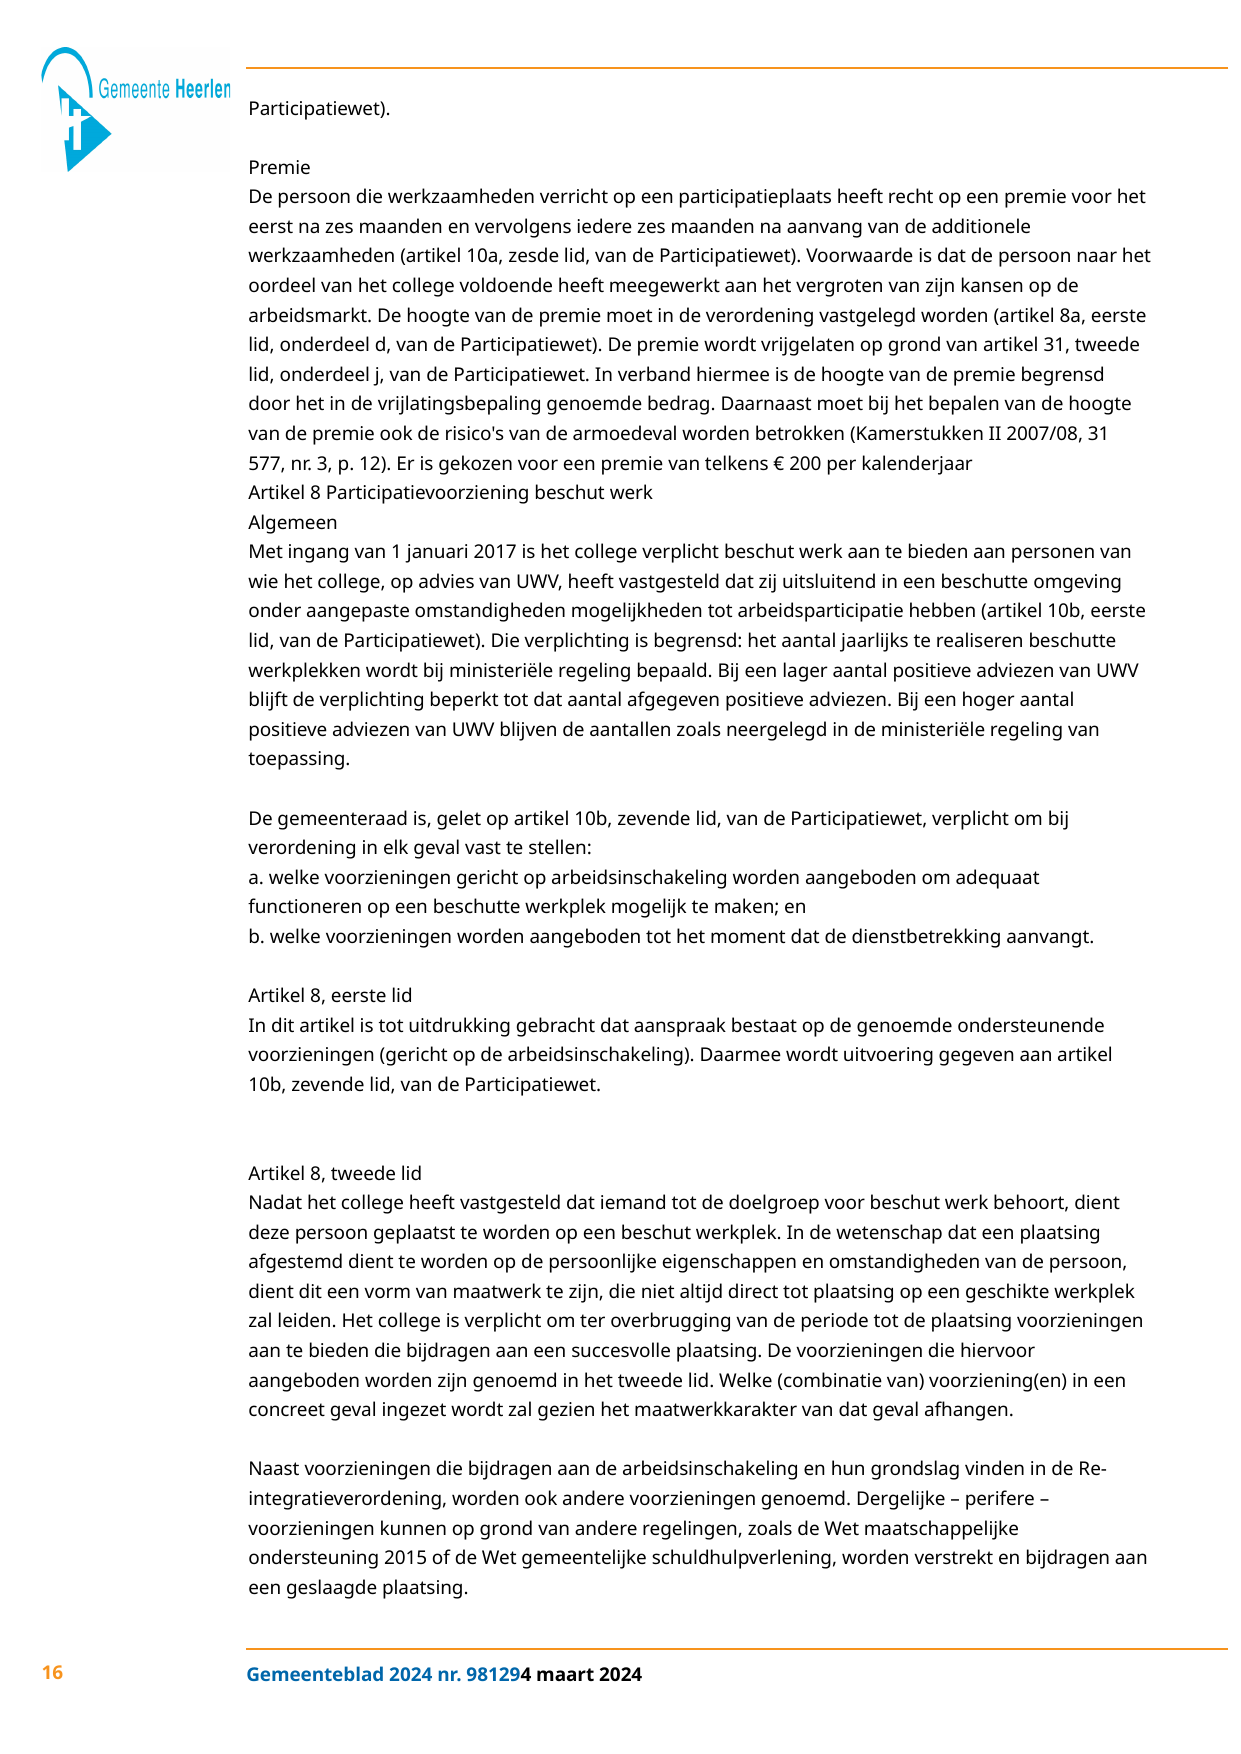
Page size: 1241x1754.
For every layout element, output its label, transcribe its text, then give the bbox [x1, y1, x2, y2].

picture [41, 47, 59, 70]
text Premie [248, 154, 1152, 180]
text De persoon die werkzaamheden verricht op een participatieplaats heeft recht op een premie voor het eerst na zes maanden en vervolgens iedere zes maanden na aanvang van de additionele werkzaamheden (artikel 10a, zesde lid, van de Participatiewet). Voorwaarde is dat de persoon naar het oordeel van het college voldoende heeft meegewerkt aan het vergroten van zijn kansen op de arbeidsmarkt. De hoogte van de premie moet in de verordening vastgelegd worden (artikel 8a, eerste lid, onderdeel d, van de Participatiewet). De premie wordt vrijgelaten op grond van artikel 31, tweede lid, onderdeel j, van de Participatiewet. In verband hiermee is de hoogte van de premie begrensd door het in de vrijlatingsbepaling genoemde bedrag. Daarnaast moet bij het bepalen van de hoogte van de premie ook de risico's van de armoedeval worden betrokken (Kamerstukken II 2007/08, 31 577, nr. 3, p. 12). Er is gekozen voor een premie van telkens € 200 per kalenderjaar [248, 183, 1152, 476]
text Artikel 8, eerste lid [248, 982, 1152, 1008]
text In dit artikel is tot uitdrukking gebracht dat aanspraak bestaat op de genoemde ondersteunende voorzieningen (gericht op de arbeidsinschakeling). Daarmee wordt uitvoering gegeven aan artikel 10b, zevende lid, van de Participatiewet. [248, 1012, 1152, 1097]
text Algemeen [248, 509, 1152, 535]
text Artikel 8 Participatievoorziening beschut werk [248, 479, 1152, 505]
text b. welke voorzieningen worden aangeboden tot het moment dat de dienstbetrekking aanvangt. [248, 923, 1152, 949]
picture [41, 47, 231, 172]
text Met ingang van 1 januari 2017 is het college verplicht beschut werk aan te bieden aan personen van wie het college, op advies van UWV, heeft vastgesteld dat zij uitsluitend in een beschutte omgeving onder aangepaste omstandigheden mogelijkheden tot arbeidsparticipatie hebben (artikel 10b, eerste lid, van de Participatiewet). Die verplichting is begrensd: het aantal jaarlijks te realiseren beschutte werkplekken wordt bij ministeriële regeling bepaald. Bij een lager aantal positieve adviezen van UWV blijft de verplichting beperkt tot dat aantal afgegeven positieve adviezen. Bij een hoger aantal positieve adviezen van UWV blijven de aantallen zoals neergelegd in de ministeriële regeling van toepassing. [248, 538, 1152, 771]
text Artikel 8, tweede lid [248, 1160, 1152, 1186]
text a. welke voorzieningen gericht op arbeidsinschakeling worden aangeboden om adequaat functioneren op een beschutte werkplek mogelijk te maken; en [248, 864, 1152, 919]
text De gemeenteraad is, gelet op artikel 10b, zevende lid, van de Participatiewet, verplicht om bij verordening in elk geval vast te stellen: [248, 805, 1152, 860]
text Participatiewet). [248, 95, 1152, 121]
text Nadat het college heeft vastgesteld dat iemand tot de doelgroep voor beschut werk behoort, dient deze persoon geplaatst te worden op een beschut werkplek. In de wetenschap dat een plaatsing afgestemd dient te worden op de persoonlijke eigenschappen en omstandigheden van de persoon, dient dit een vorm van maatwerk te zijn, die niet altijd direct tot plaatsing op een geschikte werkplek zal leiden. Het college is verplicht om ter overbrugging van de periode tot de plaatsing voorzieningen aan te bieden die bijdragen aan een succesvolle plaatsing. De voorzieningen die hiervoor aangeboden worden zijn genoemd in het tweede lid. Welke (combinatie van) voorziening(en) in een concreet geval ingezet wordt zal gezien het maatwerkkarakter van dat geval afhangen. [248, 1189, 1152, 1422]
text Naast voorzieningen die bijdragen aan de arbeidsinschakeling en hun grondslag vinden in de Re-integratieverordening, worden ook andere voorzieningen genoemd. Dergelijke – perifere – voorzieningen kunnen op grond van andere regelingen, zoals de Wet maatschappelijke ondersteuning 2015 of de Wet gemeentelijke schuldhulpverlening, worden verstrekt en bijdragen aan een geslaagde plaatsing. [248, 1456, 1152, 1600]
